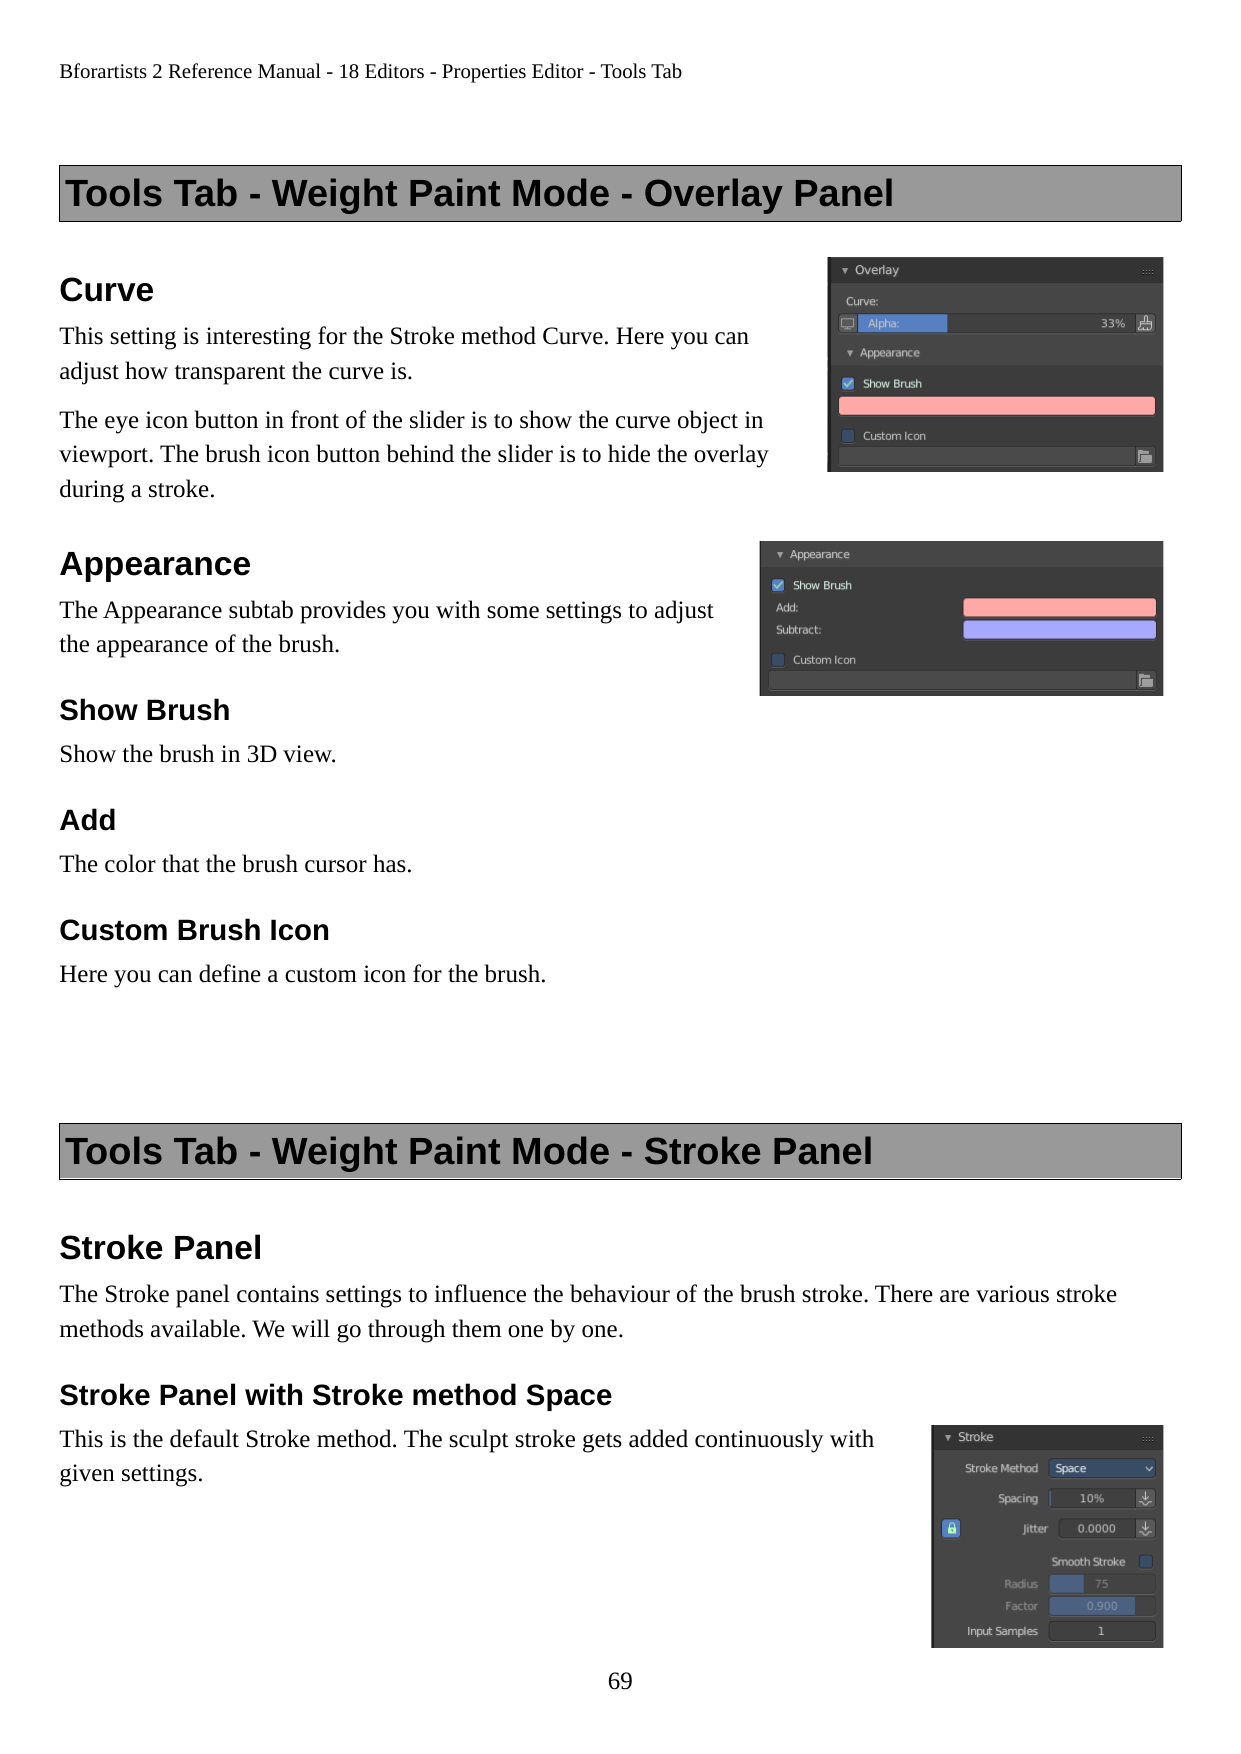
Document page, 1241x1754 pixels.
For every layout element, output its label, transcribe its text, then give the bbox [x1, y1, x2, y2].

text This is the default Stroke method. The sculpt stroke gets added continuously with given settings. [59, 1424, 1181, 1487]
subtitle [1164, 270, 1181, 309]
picture [931, 1425, 1164, 1648]
subtitle Appearance [59, 544, 759, 582]
subtitle Custom Brush Icon [59, 913, 1181, 947]
text This setting is interesting for the Stroke method Curve. Here you can adjust how transparent the curve is. [59, 321, 827, 385]
subtitle Curve [59, 270, 827, 309]
subtitle Add [59, 803, 1181, 837]
table_header Tools Tab - Weight Paint Mode - Stroke Panel [60, 1124, 1181, 1178]
text Here you can define a custom icon for the brush. [59, 959, 1181, 988]
picture [759, 541, 1164, 696]
text The Stroke panel contains settings to influence the behaviour of the brush stroke. There are various stroke methods available. We will go through them one by one. [59, 1279, 1181, 1342]
subtitle Stroke Panel [59, 1228, 1181, 1267]
subtitle Stroke Panel with Stroke method Space [59, 1377, 1181, 1411]
text The color that the brush cursor has. [59, 849, 1181, 878]
subtitle Show Brush [59, 693, 1181, 727]
text The Appearance subtab provides you with some settings to adjust the appearance of the brush. [59, 595, 759, 658]
text Show the brush in 3D view. [59, 739, 1181, 768]
table_header Tools Tab - Weight Paint Mode - Overlay Panel [60, 166, 1181, 221]
picture [827, 257, 1164, 472]
subtitle [1164, 544, 1181, 582]
text The eye icon button in front of the slider is to show the curve object in viewport. The brush icon button behind the slider is to hide the overlay during a stroke. [59, 405, 1181, 503]
